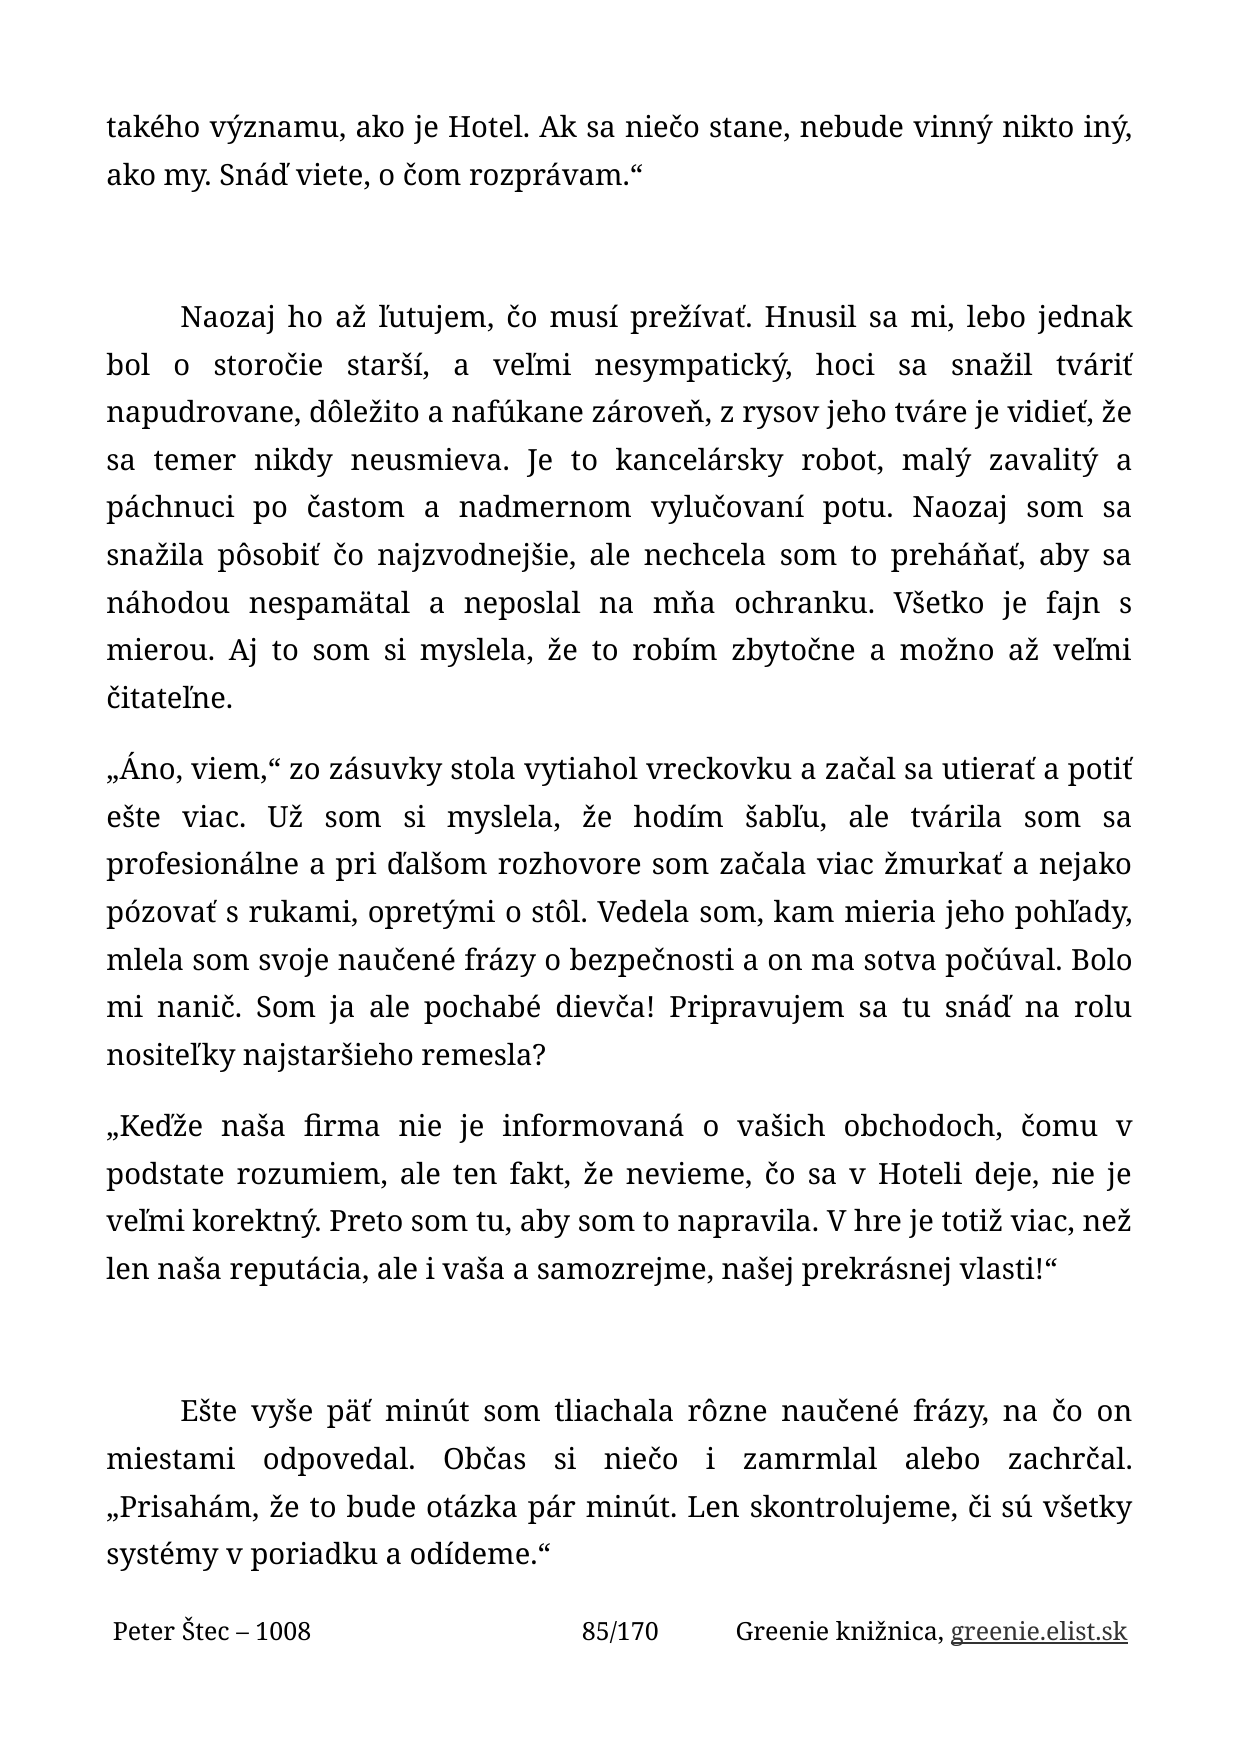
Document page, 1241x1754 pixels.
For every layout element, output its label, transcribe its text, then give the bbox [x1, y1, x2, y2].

text Ešte vyše päť minút som tliachala rôzne naučené frázy, na čo on miestami odpovedal. Občas si niečo i zamrmlal alebo zachrčal. „Prisahám, že to bude otázka pár minút. Len skontrolujeme, či sú všetky systémy v poriadku a odídeme.“ [106, 1391, 1134, 1573]
text takého významu, ako je Hotel. Ak sa niečo stane, nebude vinný nikto iný, ako my. Snáď viete, o čom rozprávam.“ [106, 106, 1134, 193]
text „Áno, viem,“ zo zásuvky stola vytiahol vreckovku a začal sa utierať a potiť ešte viac. Už som si myslela, že hodím šabľu, ale tvárila som sa profesionálne a pri ďalšom rozhovore som začala viac žmurkať a nejako pózovať s rukami, opretými o stôl. Vedela som, kam mieria jeho pohľady, mlela som svoje naučené frázy o bezpečnosti a on ma sotva počúval. Bolo mi nanič. Som ja ale pochabé dievča! Pripravujem sa tu snáď na rolu nositeľky najstaršieho remesla? [106, 748, 1134, 1074]
text „Keďže naša firma nie je informovaná o vašich obchodoch, čomu v podstate rozumiem, ale ten fakt, že nevieme, čo sa v Hoteli deje, nie je veľmi korektný. Preto som tu, aby som to napravila. V hre je totiž viac, než len naša reputácia, ale i vaša a samozrejme, našej prekrásnej vlasti!“ [106, 1105, 1134, 1288]
text Naozaj ho až ľutujem, čo musí prežívať. Hnusil sa mi, lebo jednak bol o storočie starší, a veľmi nesympatický, hoci sa snažil tváriť napudrovane, dôležito a nafúkane zároveň, z rysov jeho tváre je vidieť, že sa temer nikdy neusmieva. Je to kancelársky robot, malý zavalitý a páchnuci po častom a nadmernom vylučovaní potu. Naozaj som sa snažila pôsobiť čo najzvodnejšie, ale nechcela som to preháňať, aby sa náhodou nespamätal a neposlal na mňa ochranku. Všetko je fajn s mierou. Aj to som si myslela, že to robím zbytočne a možno až veľmi čitateľne. [106, 296, 1134, 717]
